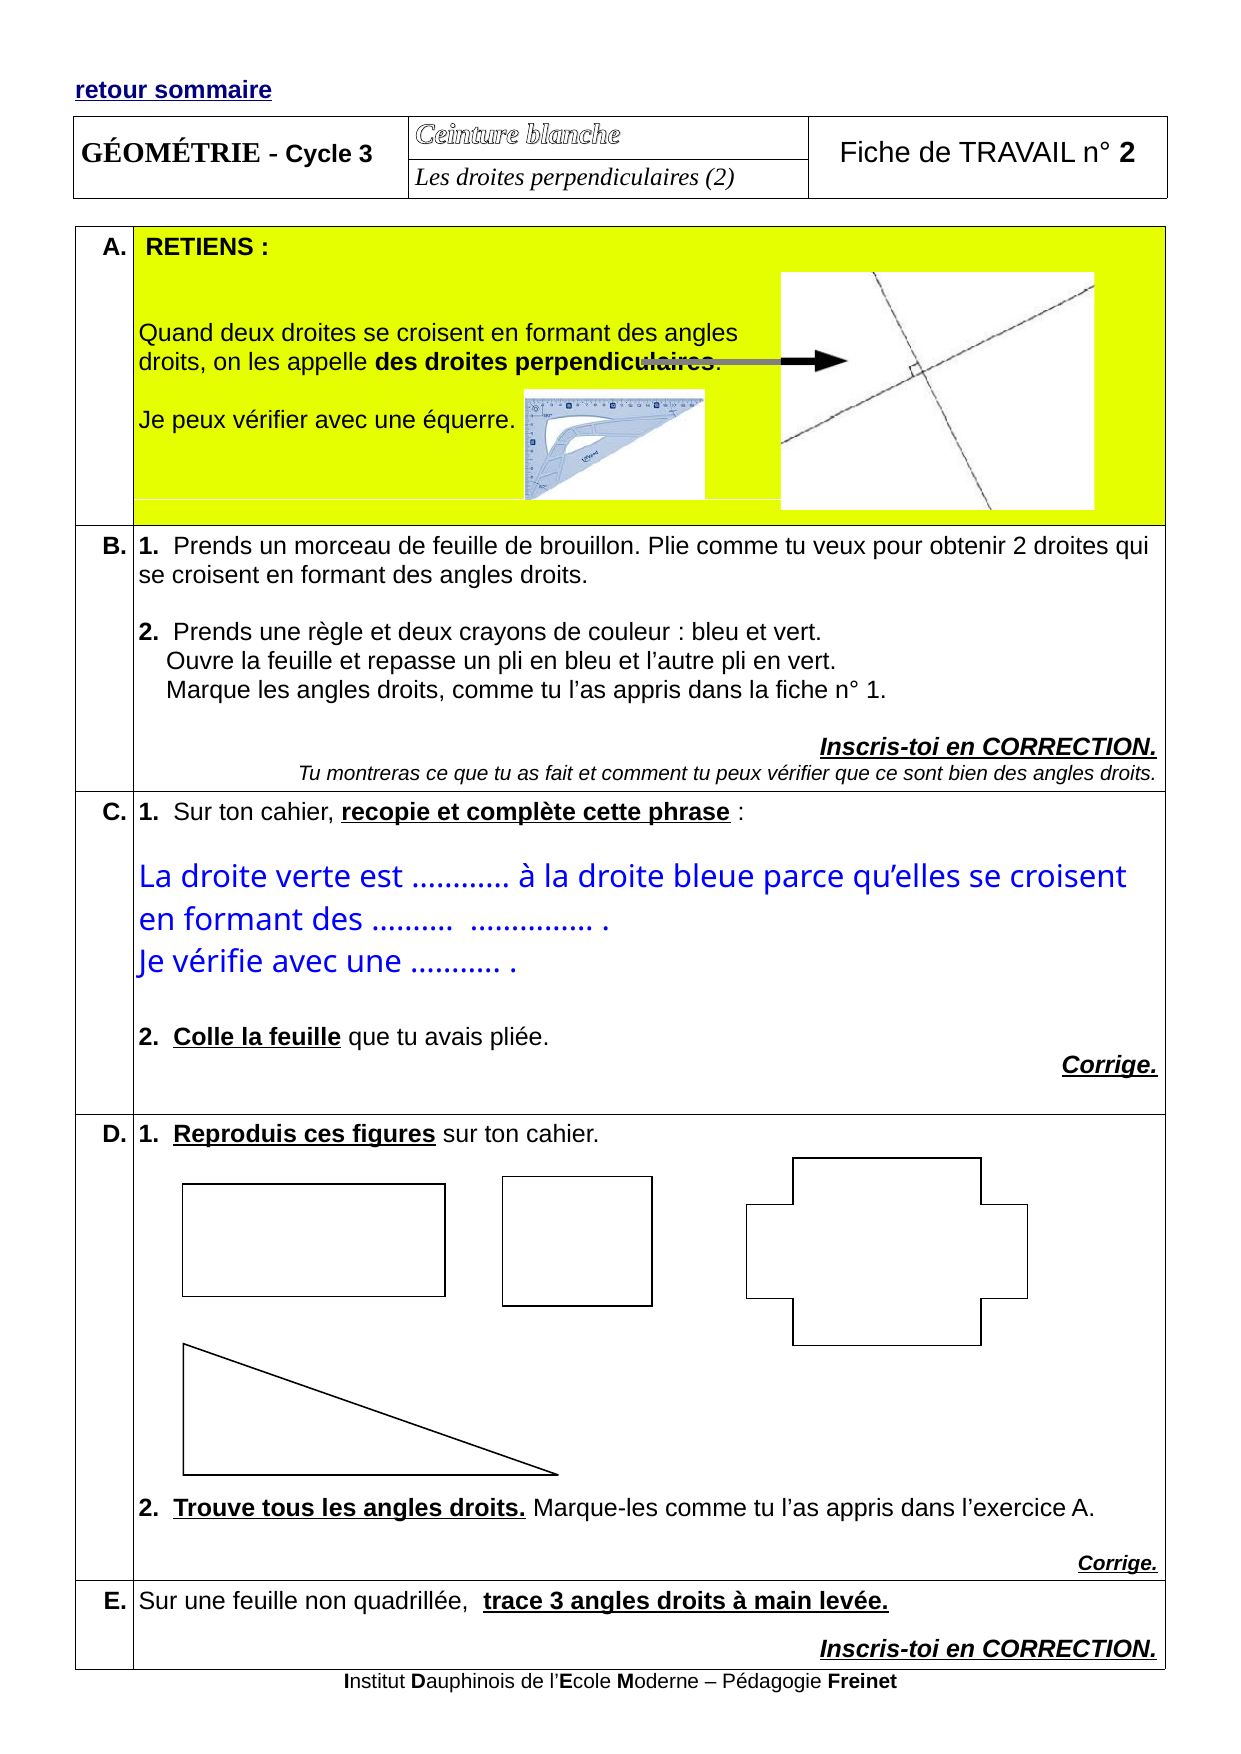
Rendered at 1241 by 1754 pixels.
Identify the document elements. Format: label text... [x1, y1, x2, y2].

table_cell D. [76, 1115, 133, 1580]
table_header A. [76, 227, 133, 525]
picture [523, 389, 705, 500]
text retour sommaire [75, 75, 1165, 104]
picture [780, 272, 1095, 510]
table_header Ceinture blanche [409, 117, 808, 158]
table_cell Sur une feuille non quadrillée, trace 3 angles droits à main levée. Inscris-toi en CORRECTION. [134, 1581, 1165, 1669]
table_cell E. [76, 1581, 133, 1669]
table_cell 1. Prends un morceau de feuille de brouillon. Plie comme tu veux pour obtenir 2 droites qui se croisent en formant des angles droits. 2. Prends une règle et deux crayons de couleur : bleu et vert. Ouvre la feuille et repasse un pli en bleu et l’autre pli en vert. Marque les angles droits, comme tu l’as appris dans la fiche n° 1. Inscris-toi en CORRECTION. Tu montreras ce que tu as fait et comment tu peux vérifier que ce sont bien des angles droits. [134, 526, 1165, 791]
table_cell Les droites perpendiculaires (2) [409, 160, 808, 197]
table_cell 1. Sur ton cahier, recopie et complète cette phrase : La droite verte est ………… à la droite bleue parce qu’elles se croisent en formant des ………. …………… . Je vérifie avec une ……….. . 2. Colle la feuille que tu avais pliée. Corrige. [134, 792, 1165, 1114]
table_cell 1. Reproduis ces figures sur ton cahier. 2. Trouve tous les angles droits. Marque-les comme tu l’as appris dans l’exercice A. Corrige. [134, 1115, 1165, 1580]
table_cell B. [76, 526, 133, 791]
table_header géométrie - Cycle 3 [74, 117, 408, 197]
table_header Fiche de TRAVAIL n° 2 [809, 117, 1167, 197]
table_header RETIENS : Quand deux droites se croisent en formant des angles droits, on les appelle des droites perpendiculaires. Je peux vérifier avec une équerre. [134, 227, 1165, 525]
table_cell C. [76, 792, 133, 1114]
